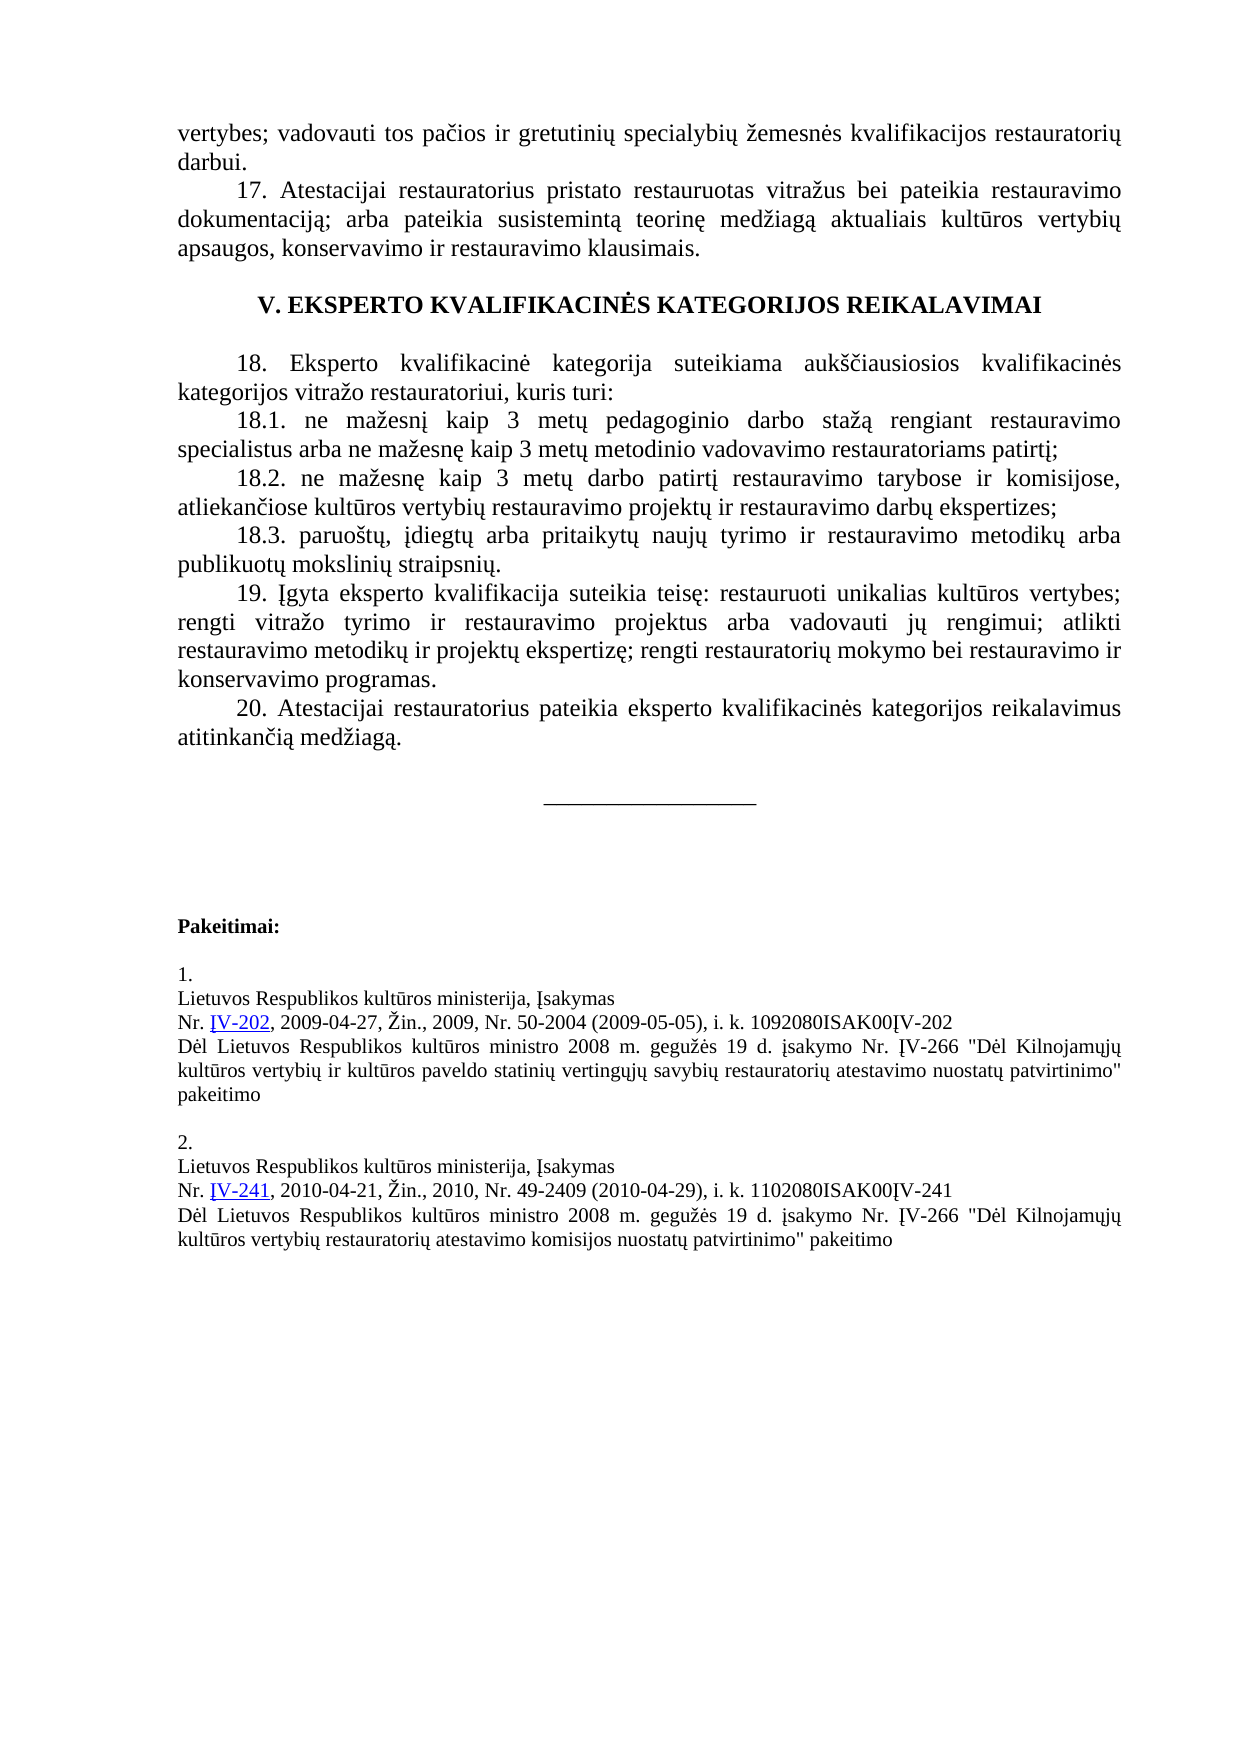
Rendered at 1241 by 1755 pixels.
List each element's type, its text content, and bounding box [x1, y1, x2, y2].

text Nr. ĮV-202, 2009-04-27, Žin., 2009, Nr. 50-2004 (2009-05-05), i. k. 1092080ISAK00ĮV-202 [177, 1010, 1122, 1034]
text V. EKSPERTO KVALIFIKACINĖS KATEGORIJOS REIKALAVIMAI [177, 291, 1122, 319]
text 18. Eksperto kvalifikacinė kategorija suteikiama aukščiausiosios kvalifikacinės kategorijos vitražo restauratoriui, kuris turi: [177, 348, 1122, 406]
text 19. Įgyta eksperto kvalifikacija suteikia teisę: restauruoti unikalias kultūros vertybes; rengti vitražo tyrimo ir restauravimo projektus arba vadovauti jų rengimui; atlikti restauravimo metodikų ir projektų ekspertizę; rengti restauratorių mokymo bei restauravimo ir konservavimo programas. [177, 578, 1122, 693]
text 20. Atestacijai restauratorius pateikia eksperto kvalifikacinės kategorijos reikalavimus atitinkančią medžiagą. [177, 693, 1122, 751]
text 18.1. ne mažesnį kaip 3 metų pedagoginio darbo stažą rengiant restauravimo specialistus arba ne mažesnę kaip 3 metų metodinio vadovavimo restauratoriams patirtį; [177, 406, 1122, 463]
text Nr. ĮV-241, 2010-04-21, Žin., 2010, Nr. 49-2409 (2010-04-29), i. k. 1102080ISAK00ĮV-241 [177, 1178, 1122, 1202]
text 17. Atestacijai restauratorius pristato restauruotas vitražus bei pateikia restauravimo dokumentaciją; arba pateikia susistemintą teorinę medžiagą aktualiais kultūros vertybių apsaugos, konservavimo ir restauravimo klausimais. [177, 176, 1122, 262]
text Dėl Lietuvos Respublikos kultūros ministro 2008 m. gegužės 19 d. įsakymo Nr. ĮV-266 "Dėl Kilnojamųjų kultūros vertybių ir kultūros paveldo statinių vertingųjų savybių restauratorių atestavimo nuostatų patvirtinimo" pakeitimo [177, 1034, 1122, 1106]
text Lietuvos Respublikos kultūros ministerija, Įsakymas [177, 1154, 1122, 1178]
text 1. [177, 962, 1122, 986]
text 18.2. ne mažesnę kaip 3 metų darbo patirtį restauravimo tarybose ir komisijose, atliekančiose kultūros vertybių restauravimo projektų ir restauravimo darbų ekspertizes; [177, 463, 1122, 521]
text Dėl Lietuvos Respublikos kultūros ministro 2008 m. gegužės 19 d. įsakymo Nr. ĮV-266 "Dėl Kilnojamųjų kultūros vertybių restauratorių atestavimo komisijos nuostatų patvirtinimo" pakeitimo [177, 1202, 1122, 1251]
text vertybes; vadovauti tos pačios ir gretutinių specialybių žemesnės kvalifikacijos restauratorių darbui. [177, 118, 1122, 176]
text _________________ [177, 779, 1122, 808]
text 2. [177, 1130, 1122, 1154]
text Pakeitimai: [177, 914, 1122, 938]
text 18.3. paruoštų, įdiegtų arba pritaikytų naujų tyrimo ir restauravimo metodikų arba publikuotų mokslinių straipsnių. [177, 521, 1122, 578]
text Lietuvos Respublikos kultūros ministerija, Įsakymas [177, 986, 1122, 1010]
